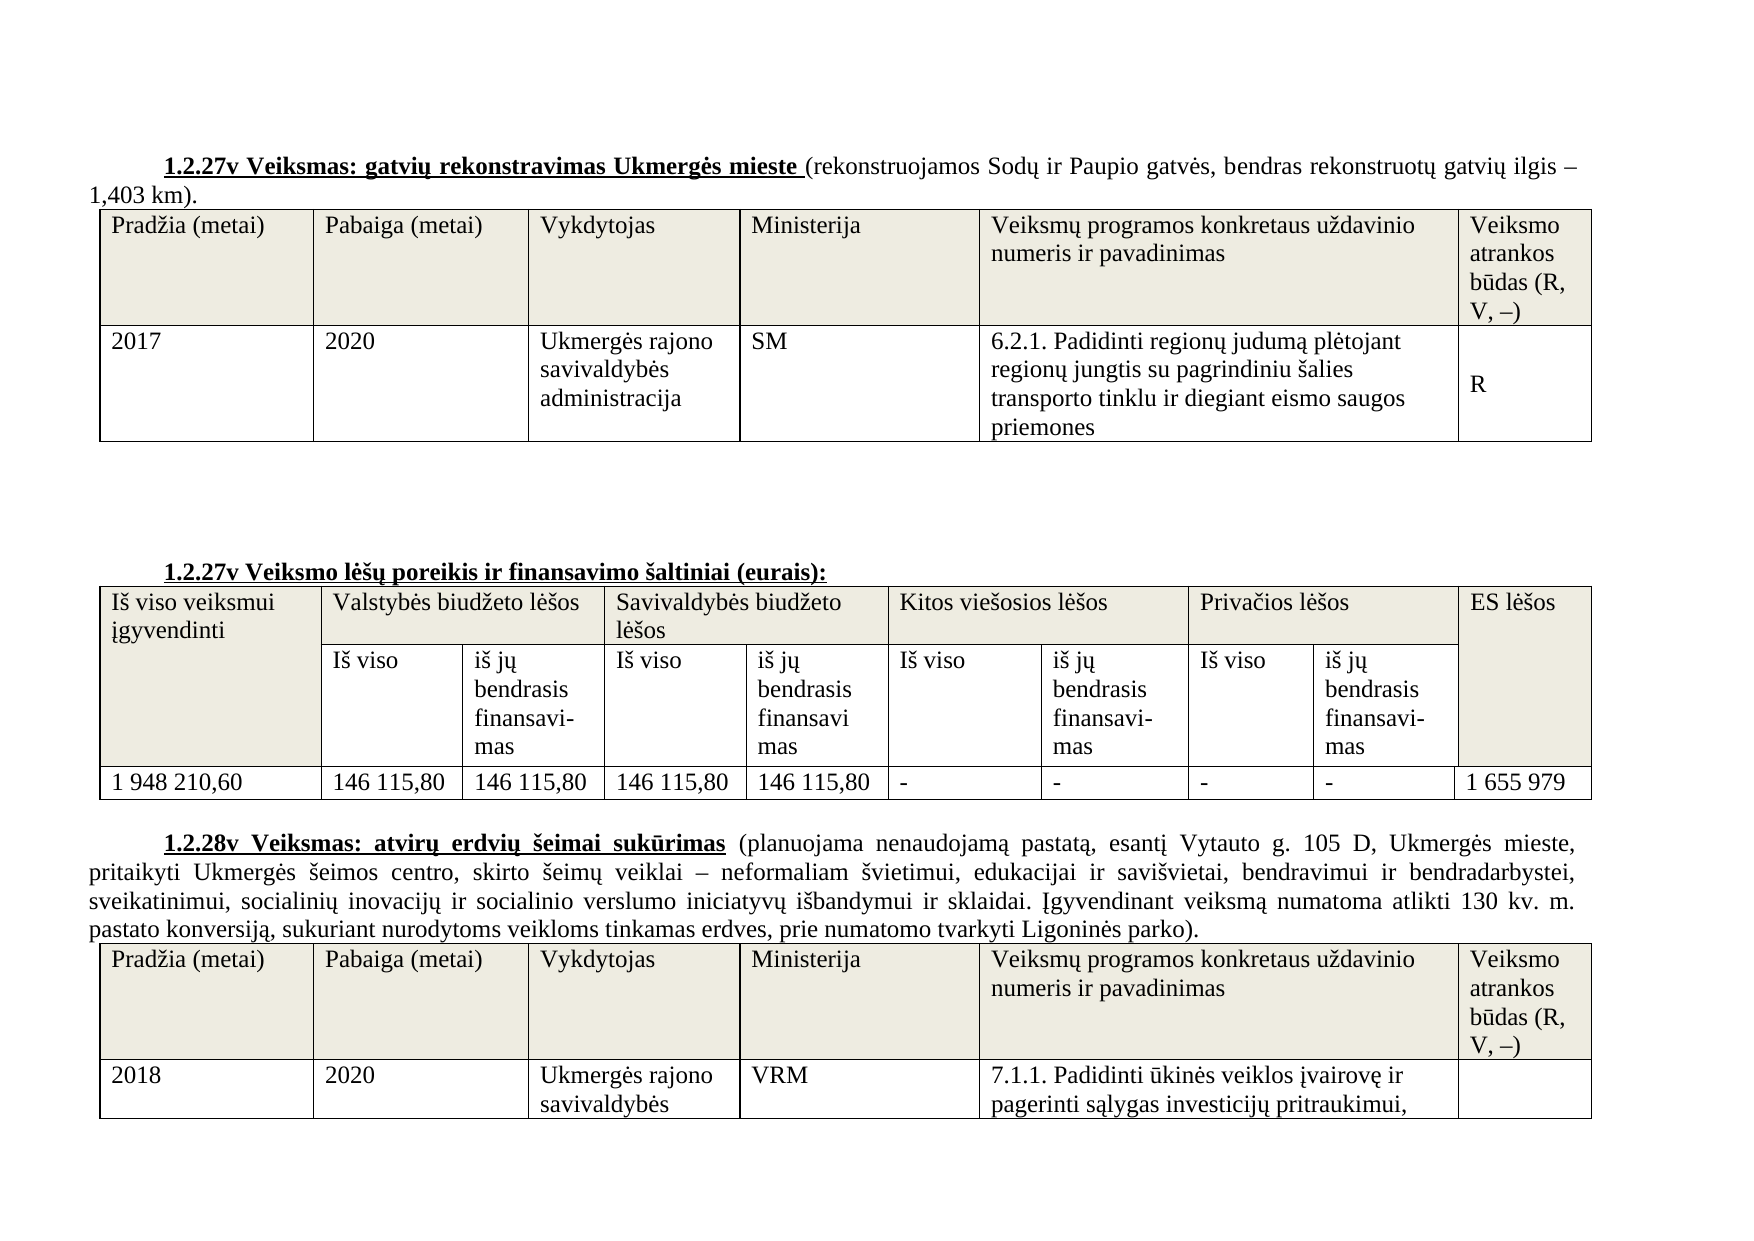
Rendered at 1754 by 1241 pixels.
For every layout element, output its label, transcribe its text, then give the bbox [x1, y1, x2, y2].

table_cell - [1042, 767, 1188, 798]
table_cell 2020 [314, 326, 528, 441]
text 1.2.28v Veiksmas: atvirų erdvių šeimai sukūrimas (planuojama nenaudojamą pastatą, esantį Vytauto g. 105 D, Ukmergės mieste, pritaikyti Ukmergės šeimos centro, skirto šeimų veiklai – neformaliam švietimui, edukacijai ir savišvietai, bendravimui ir bendradarbystei, sveikatinimui, socialinių inovacijų ir socialinio verslumo iniciatyvų išbandymui ir sklaidai. Įgyvendinant veiksmą numatoma atlikti 130 kv. m. pastato konversiją, sukuriant nurodytoms veikloms tinkamas erdves, prie numatomo tvarkyti Ligoninės parko). [89, 828, 1577, 943]
table_cell Ukmergės rajono savivaldybės administracija [529, 326, 739, 441]
table_cell Ukmergės rajono savivaldybės [529, 1060, 739, 1118]
table_header Pabaiga (metai) [314, 210, 528, 325]
table_cell - [889, 767, 1041, 798]
table_cell 2020 [314, 1060, 528, 1118]
table_cell R [1459, 326, 1591, 441]
table_cell 1 948 210,60 [101, 767, 321, 798]
table_cell iš jų bendrasis finansavi mas [747, 645, 888, 766]
table_header Pradžia (metai) [101, 210, 313, 325]
table_header Pradžia (metai) [101, 944, 313, 1059]
table_header Veiksmų programos konkretaus uždavinio numeris ir pavadinimas [980, 944, 1458, 1059]
table_cell 1 655 979 [1455, 767, 1591, 798]
table_header Veiksmo atrankos būdas (R, V, –) [1459, 210, 1591, 325]
table_header Ministerija [741, 210, 979, 325]
table_cell 2017 [101, 326, 313, 441]
table_cell iš jų bendrasis finansavi- mas [463, 645, 604, 766]
table_header Kitos viešosios lėšos [889, 587, 1188, 644]
table_header Pabaiga (metai) [314, 944, 528, 1059]
table_header Veiksmų programos konkretaus uždavinio numeris ir pavadinimas [980, 210, 1458, 325]
table_cell 146 115,80 [747, 767, 888, 798]
table_cell Iš viso [889, 645, 1041, 766]
table_cell 7.1.1. Padidinti ūkinės veiklos įvairovę ir pagerinti sąlygas investicijų pritraukimui, [980, 1060, 1458, 1118]
table_cell Iš viso [1189, 645, 1313, 766]
table_cell iš jų bendrasis finansavi- mas [1314, 645, 1458, 766]
table_header Privačios lėšos [1189, 587, 1458, 644]
table_cell 2018 [101, 1060, 313, 1118]
table_cell VRM [741, 1060, 979, 1118]
table_cell [1459, 1060, 1591, 1118]
table_cell 146 115,80 [463, 767, 604, 798]
table_cell 6.2.1. Padidinti regionų judumą plėtojant regionų jungtis su pagrindiniu šalies transporto tinklu ir diegiant eismo saugos priemones [980, 326, 1458, 441]
table_header ES lėšos [1459, 587, 1591, 766]
table_cell 146 115,80 [322, 767, 462, 798]
table_header Vykdytojas [529, 944, 739, 1059]
table_header Iš viso veiksmui įgyvendinti [101, 587, 321, 766]
text 1.2.27v Veiksmas: gatvių rekonstravimas Ukmergės mieste (rekonstruojamos Sodų ir Paupio gatvės, bendras rekonstruotų gatvių ilgis – 1,403 km). [89, 151, 1577, 209]
table_cell SM [741, 326, 979, 441]
table_cell iš jų bendrasis finansavi- mas [1042, 645, 1188, 766]
table_header Vykdytojas [529, 210, 739, 325]
table_cell - [1189, 767, 1313, 798]
table_cell Iš viso [605, 645, 746, 766]
table_cell - [1314, 767, 1454, 798]
table_cell Iš viso [322, 645, 462, 766]
table_cell 146 115,80 [605, 767, 746, 798]
table_header Valstybės biudžeto lėšos [322, 587, 604, 644]
text 1.2.27v Veiksmo lėšų poreikis ir finansavimo šaltiniai (eurais): [89, 557, 1577, 586]
table_header Veiksmo atrankos būdas (R, V, –) [1459, 944, 1591, 1059]
table_header Savivaldybės biudžeto lėšos [605, 587, 888, 644]
table_header Ministerija [741, 944, 979, 1059]
